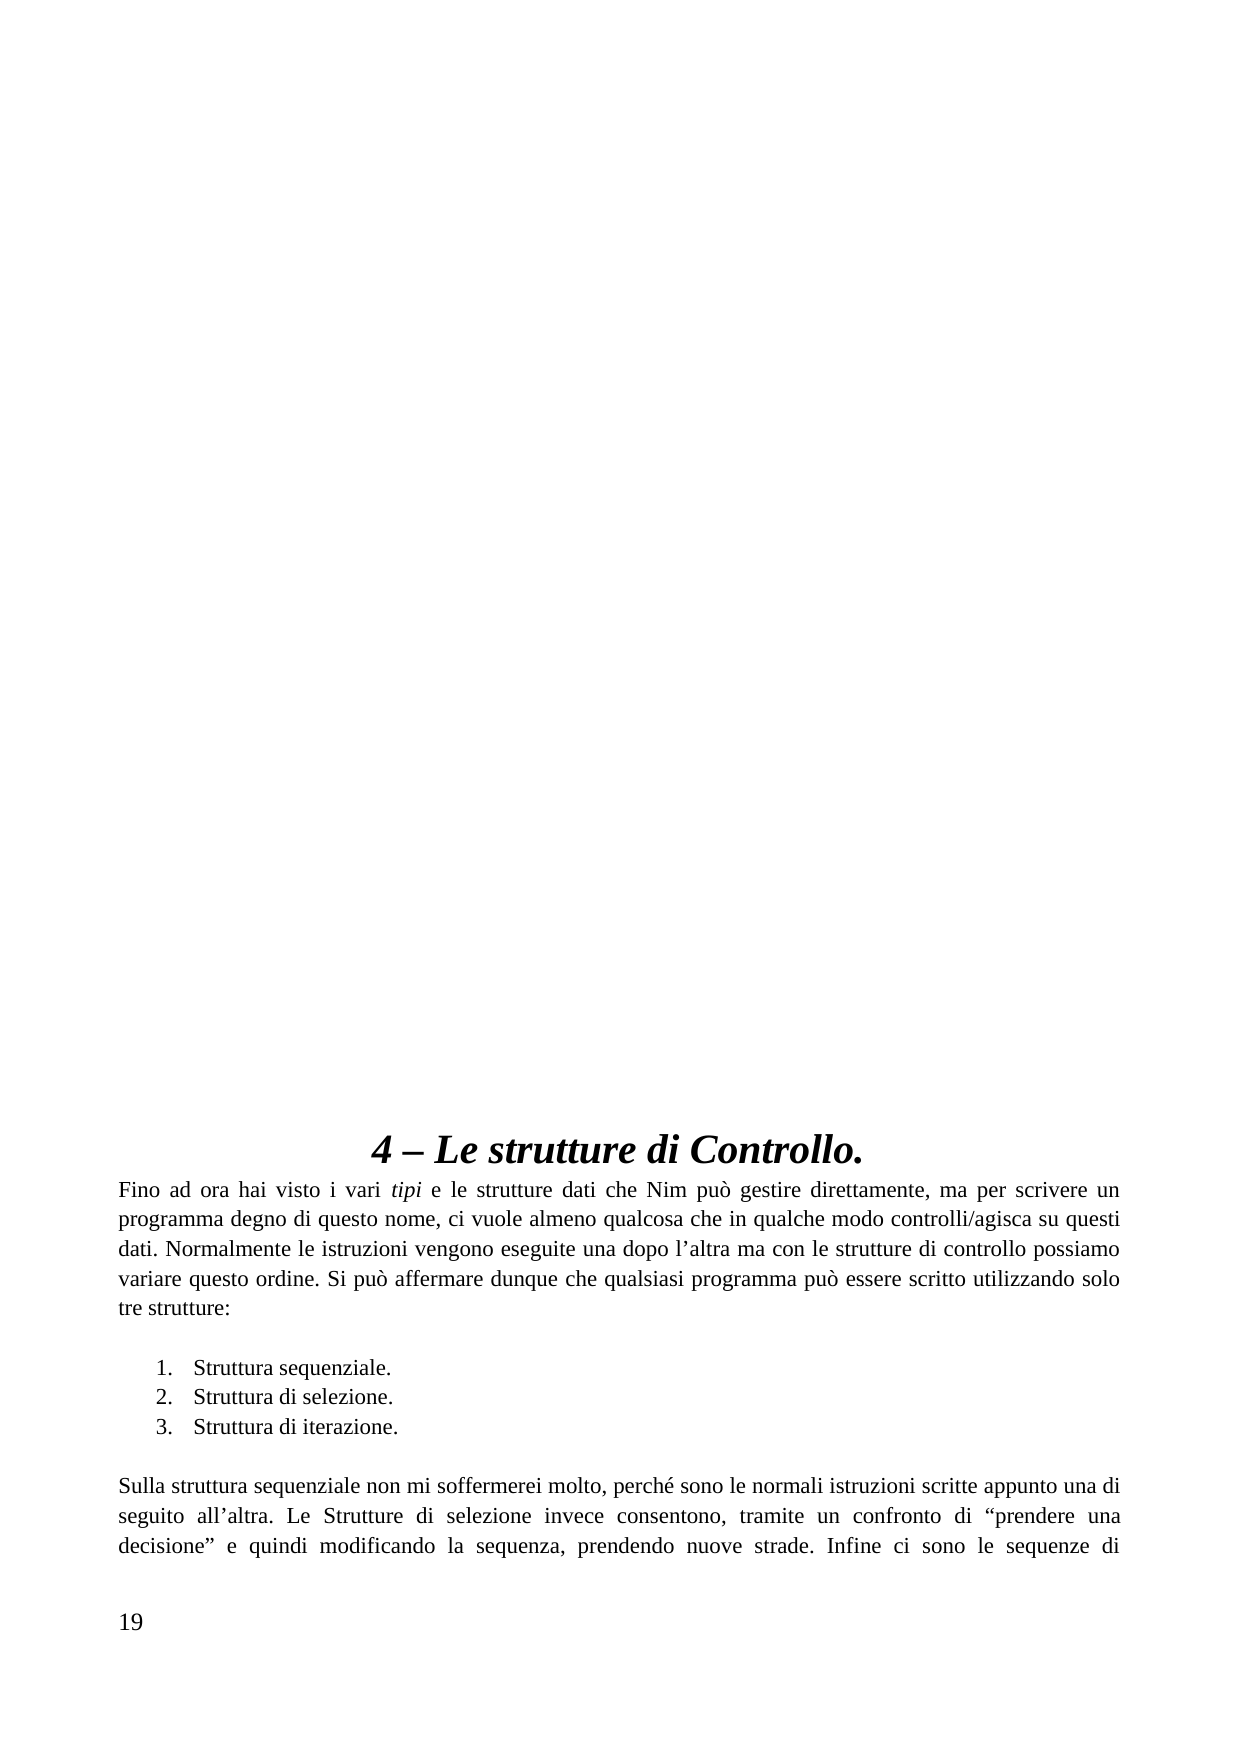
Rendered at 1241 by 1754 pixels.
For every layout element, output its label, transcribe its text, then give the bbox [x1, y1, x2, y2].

list Struttura di iterazione. [156, 1410, 1122, 1439]
list Struttura sequenziale. [156, 1350, 1122, 1380]
text 4 – Le strutture di Controllo. [118, 1124, 1122, 1172]
text Fino ad ora hai visto i vari tipi e le strutture dati che Nim può gestire direttamente, ma per scrivere un programma degno di questo nome, ci vuole almeno qualcosa che in qualche modo controlli/agisca su questi dati. Normalmente le istruzioni vengono eseguite una dopo l’altra ma con le strutture di controllo possiamo variare questo ordine. Si può affermare dunque che qualsiasi programma può essere scritto utilizzando solo tre strutture: [118, 1172, 1122, 1321]
list Struttura di selezione. [156, 1380, 1122, 1410]
text Sulla struttura sequenziale non mi soffermerei molto, perché sono le normali istruzioni scritte appunto una di seguito all’altra. Le Strutture di selezione invece consentono, tramite un confronto di “prendere una decisione” e quindi modificando la sequenza, prendendo nuove strade. Infine ci sono le sequenze di [118, 1469, 1122, 1558]
